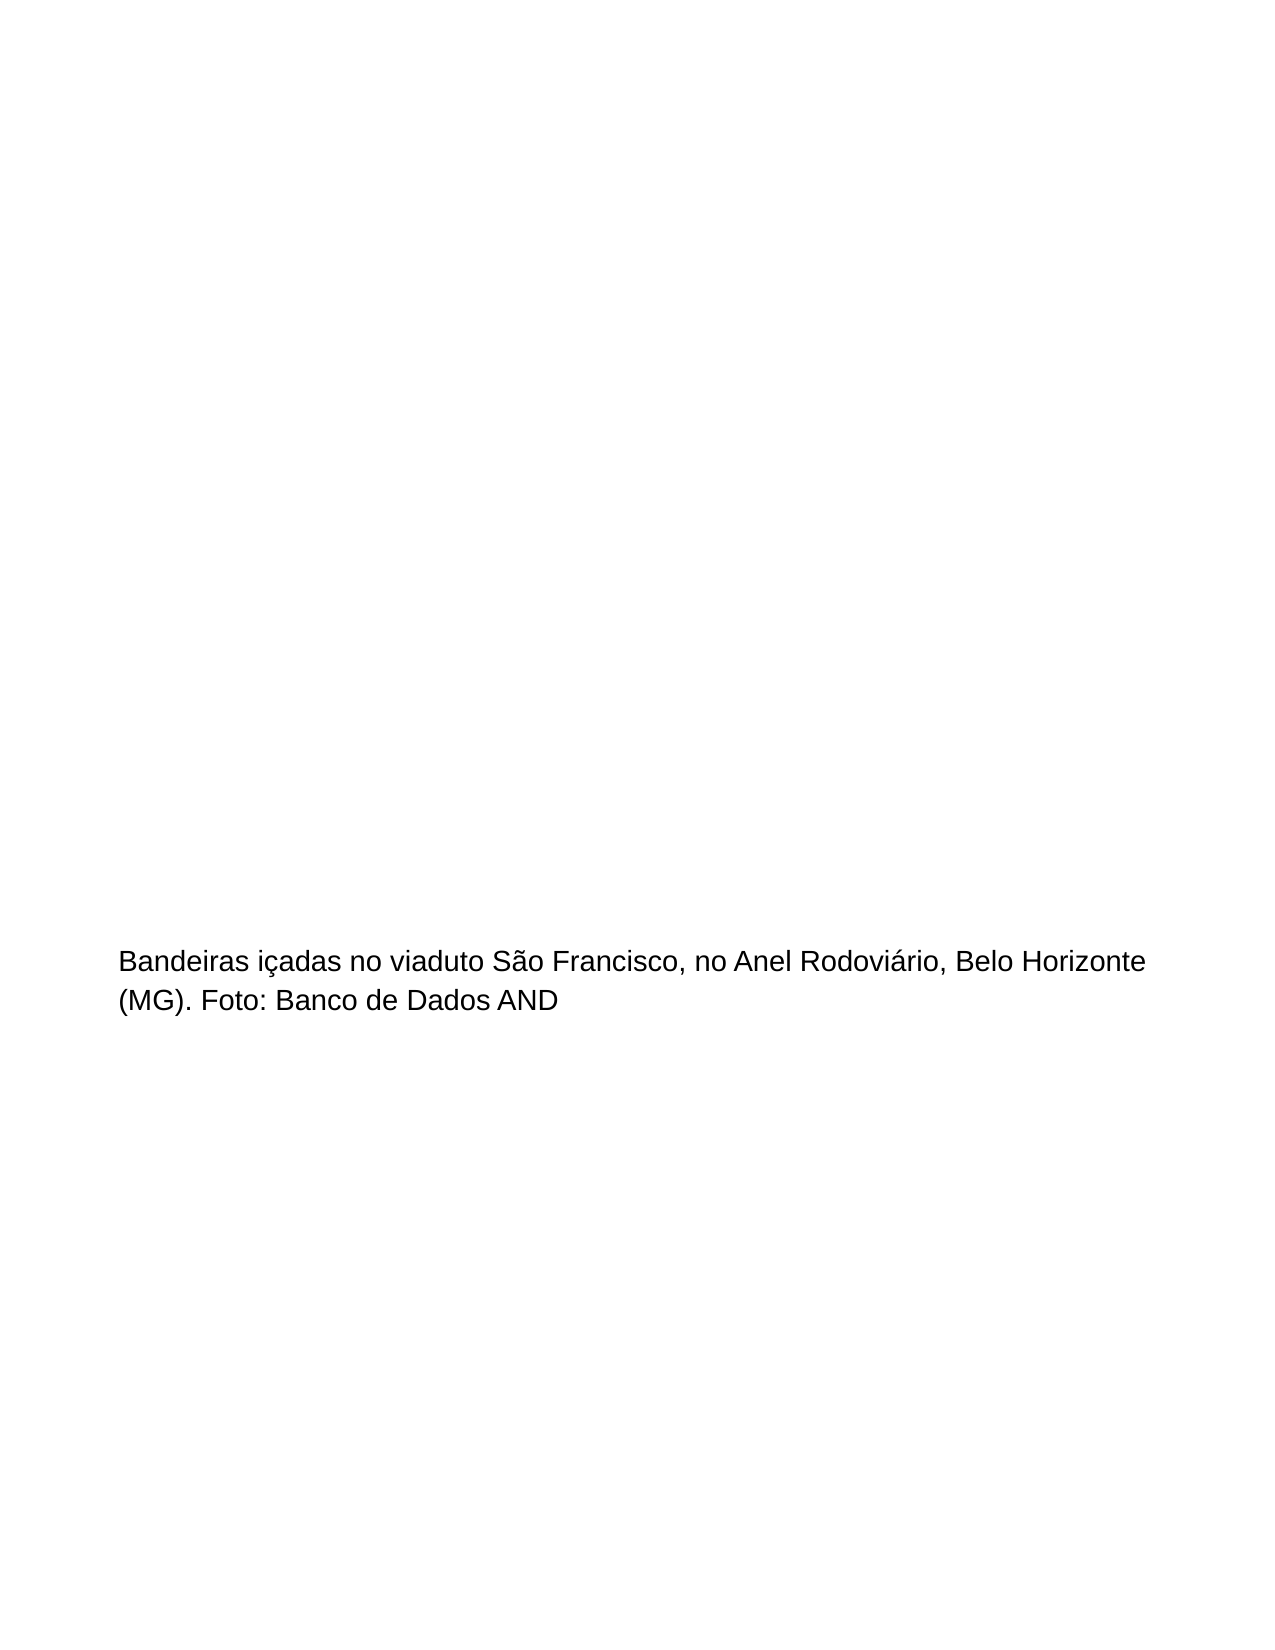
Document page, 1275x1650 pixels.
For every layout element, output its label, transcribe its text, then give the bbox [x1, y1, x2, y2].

text Bandeiras içadas no viaduto São Francisco, no Anel Rodoviário, Belo Horizonte (MG). Foto: Banco de Dados AND [118, 944, 1157, 1016]
